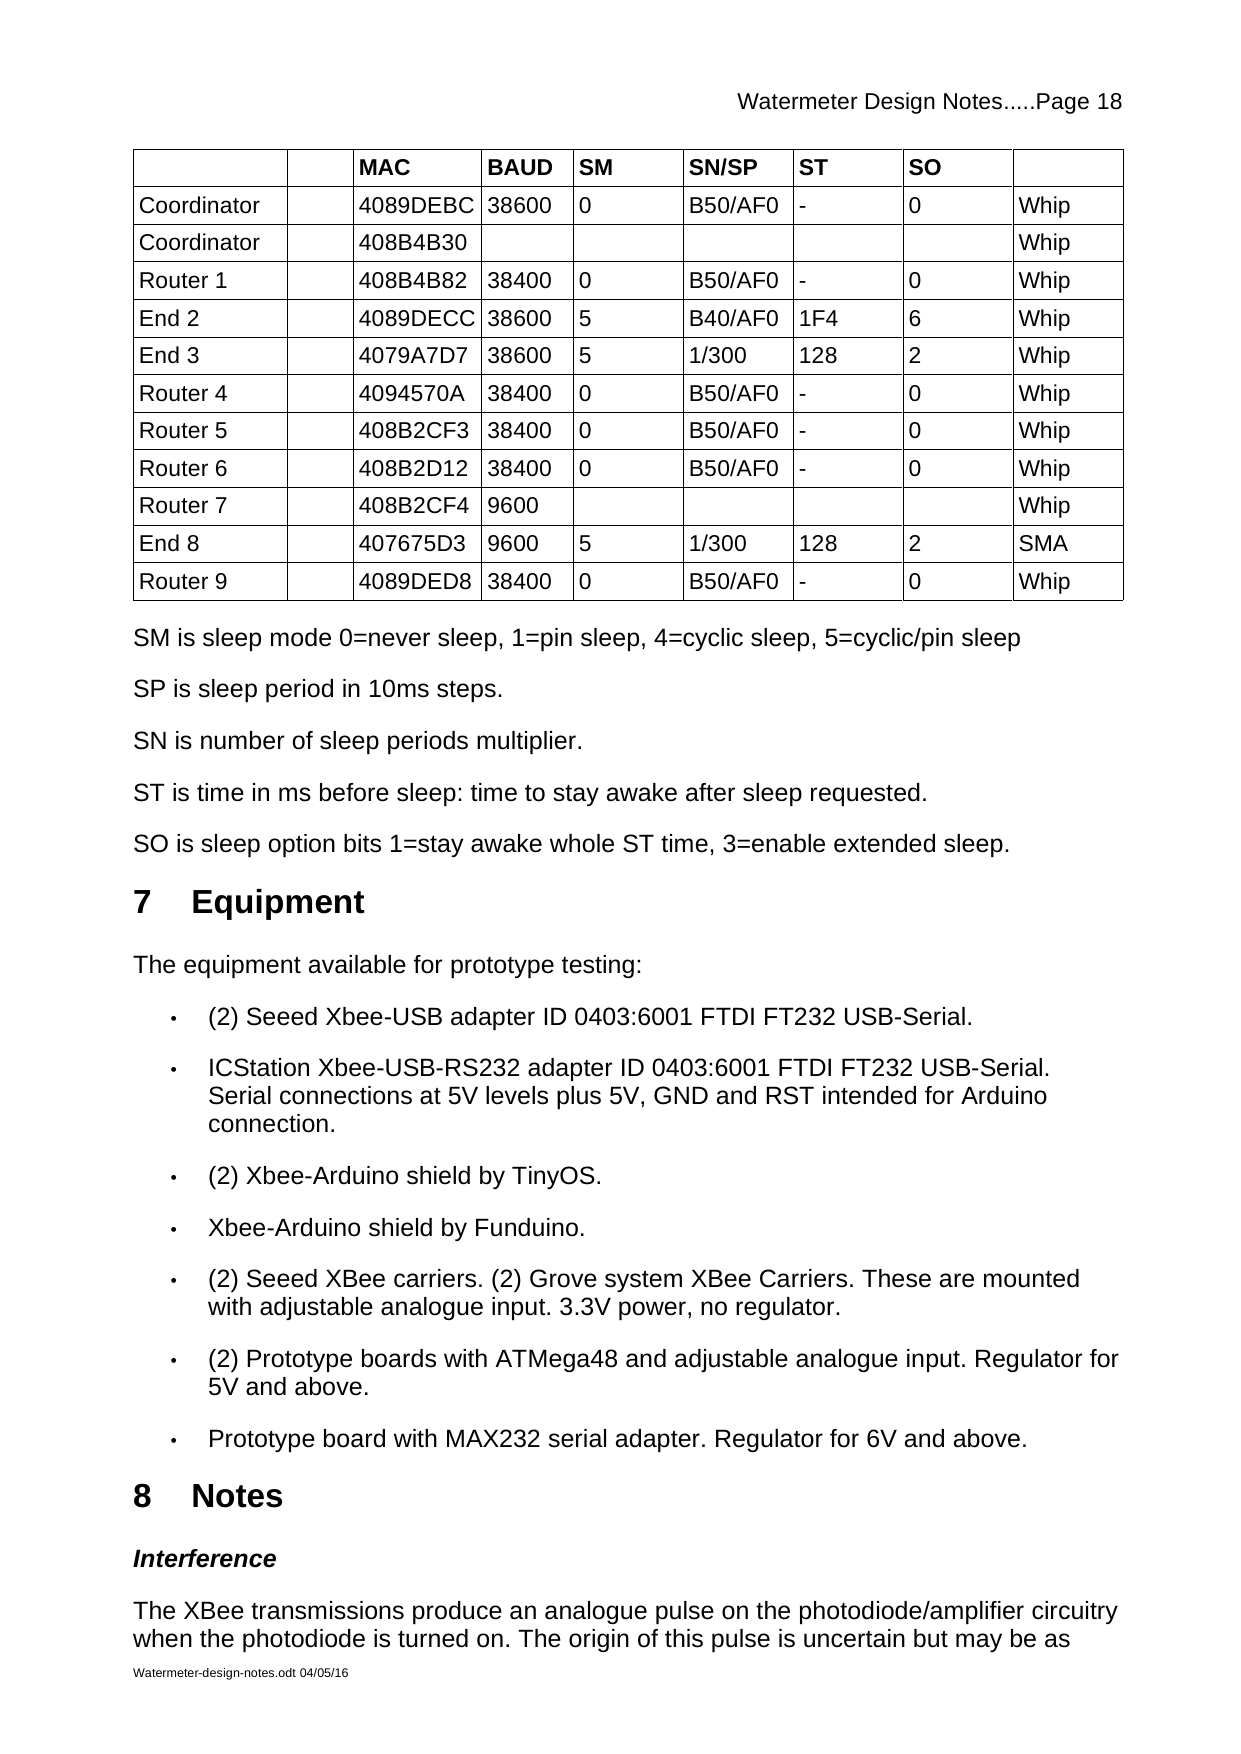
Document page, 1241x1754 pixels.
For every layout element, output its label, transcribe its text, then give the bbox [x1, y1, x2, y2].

table_cell 0 [904, 450, 1012, 487]
table_cell 1/300 [684, 526, 793, 562]
table_cell Whip [1014, 338, 1123, 374]
table_cell Whip [1014, 375, 1123, 412]
table_cell 1F4 [794, 300, 902, 337]
table_cell 0 [904, 262, 1012, 299]
table_cell 0 [574, 262, 683, 299]
table_cell [288, 262, 353, 299]
table_cell B50/AF0 [684, 262, 793, 299]
table_cell B50/AF0 [684, 563, 793, 600]
text SP is sleep period in 10ms steps. [133, 675, 1123, 703]
list Xbee-Arduino shield by Funduino. [170, 1213, 1123, 1241]
table_cell Whip [1014, 450, 1123, 487]
table_cell 38400 [482, 413, 573, 449]
table_cell [288, 488, 353, 525]
list (2) Prototype boards with ATMega48 and adjustable analogue input. Regulator for 5V and above. [170, 1345, 1123, 1401]
table_cell 4089DED8 [354, 563, 481, 600]
table_cell [288, 563, 353, 600]
table_cell End 8 [134, 526, 287, 562]
table_cell Coordinator [134, 187, 287, 224]
table_cell SMA [1014, 526, 1123, 562]
table_cell - [794, 187, 902, 224]
table_cell B50/AF0 [684, 413, 793, 449]
table_cell 38400 [482, 450, 573, 487]
table_cell Router 5 [134, 413, 287, 449]
table_cell [288, 413, 353, 449]
table_cell 2 [904, 338, 1012, 374]
table_cell B40/AF0 [684, 300, 793, 337]
table_cell [574, 225, 683, 261]
table_cell 0 [574, 187, 683, 224]
table_cell - [794, 375, 902, 412]
text SM is sleep mode 0=never sleep, 1=pin sleep, 4=cyclic sleep, 5=cyclic/pin sleep [133, 624, 1123, 652]
table_header BAUD [482, 150, 573, 186]
table_cell Router 6 [134, 450, 287, 487]
table_header [134, 150, 287, 186]
table_cell 408B2D12 [354, 450, 481, 487]
table_cell - [794, 450, 902, 487]
table_cell [288, 450, 353, 487]
table_cell [794, 488, 902, 525]
text Interference [133, 1545, 1123, 1573]
table_cell [684, 225, 793, 261]
table_cell Whip [1014, 225, 1123, 261]
table_cell [684, 488, 793, 525]
list (2) Xbee-Arduino shield by TinyOS. [170, 1162, 1123, 1190]
table_cell Router 9 [134, 563, 287, 600]
table_cell 1/300 [684, 338, 793, 374]
list (2) Seeed Xbee-USB adapter ID 0403:6001 FTDI FT232 USB-Serial. [170, 1002, 1123, 1030]
table_cell 0 [574, 450, 683, 487]
table_cell 128 [794, 338, 902, 374]
table_cell [482, 225, 573, 261]
table_cell 38400 [482, 375, 573, 412]
table_cell Whip [1014, 563, 1123, 600]
table_cell - [794, 563, 902, 600]
table_cell 4079A7D7 [354, 338, 481, 374]
text SO is sleep option bits 1=stay awake whole ST time, 3=enable extended sleep. [133, 830, 1123, 858]
table_cell B50/AF0 [684, 187, 793, 224]
table_cell Whip [1014, 300, 1123, 337]
table_cell Coordinator [134, 225, 287, 261]
table_cell 0 [574, 413, 683, 449]
table_cell - [794, 413, 902, 449]
table_cell [574, 488, 683, 525]
table_cell Router 7 [134, 488, 287, 525]
table_cell 0 [904, 375, 1012, 412]
table_cell Router 1 [134, 262, 287, 299]
table_header [1014, 150, 1123, 186]
table_header SM [574, 150, 683, 186]
text The equipment available for prototype testing: [133, 951, 1123, 979]
table_cell Whip [1014, 262, 1123, 299]
list (2) Seeed XBee carriers. (2) Grove system XBee Carriers. These are mounted with adjustable analogue input. 3.3V power, no regulator. [170, 1265, 1123, 1321]
table_cell 6 [904, 300, 1012, 337]
table_cell [904, 488, 1012, 525]
table_cell 38600 [482, 187, 573, 224]
table_cell 38600 [482, 338, 573, 374]
table_header SO [904, 150, 1012, 186]
table_cell 128 [794, 526, 902, 562]
text The XBee transmissions produce an analogue pulse on the photodiode/amplifier circuitry when the photodiode is turned on. The origin of this pulse is uncertain but may be as [133, 1597, 1123, 1653]
table_cell [794, 225, 902, 261]
table_cell [288, 300, 353, 337]
text SN is number of sleep periods multiplier. [133, 727, 1123, 755]
table_cell 4094570A [354, 375, 481, 412]
table_cell 5 [574, 300, 683, 337]
table_cell 9600 [482, 488, 573, 525]
table_cell 4089DEBC [354, 187, 481, 224]
table_cell Whip [1014, 488, 1123, 525]
table_cell 0 [904, 413, 1012, 449]
table_header SN/SP [684, 150, 793, 186]
table_cell B50/AF0 [684, 375, 793, 412]
table_cell [288, 375, 353, 412]
table_cell 408B2CF3 [354, 413, 481, 449]
table_cell 407675D3 [354, 526, 481, 562]
table_cell 5 [574, 338, 683, 374]
table_cell Whip [1014, 413, 1123, 449]
table_header MAC [354, 150, 481, 186]
subtitle Equipment [133, 883, 1123, 921]
table_header ST [794, 150, 902, 186]
table_cell 0 [904, 187, 1012, 224]
table_cell 38400 [482, 262, 573, 299]
table_cell 0 [904, 563, 1012, 600]
table_cell 38600 [482, 300, 573, 337]
table_cell 408B4B82 [354, 262, 481, 299]
table_cell End 2 [134, 300, 287, 337]
table_cell B50/AF0 [684, 450, 793, 487]
table_cell 4089DECC [354, 300, 481, 337]
table_cell 0 [574, 563, 683, 600]
table_cell 408B4B30 [354, 225, 481, 261]
text ST is time in ms before sleep: time to stay awake after sleep requested. [133, 779, 1123, 807]
table_cell End 3 [134, 338, 287, 374]
table_cell [288, 187, 353, 224]
table_cell Whip [1014, 187, 1123, 224]
table_header [288, 150, 353, 186]
table_cell 0 [574, 375, 683, 412]
table_cell 38400 [482, 563, 573, 600]
table_cell 2 [904, 526, 1012, 562]
table_cell 5 [574, 526, 683, 562]
table_cell [288, 338, 353, 374]
list Prototype board with MAX232 serial adapter. Regulator for 6V and above. [170, 1424, 1123, 1452]
subtitle Notes [133, 1477, 1123, 1515]
list ICStation Xbee-USB-RS232 adapter ID 0403:6001 FTDI FT232 USB-Serial. Serial connections at 5V levels plus 5V, GND and RST intended for Arduino connection. [170, 1054, 1123, 1138]
table_cell - [794, 262, 902, 299]
table_cell Router 4 [134, 375, 287, 412]
table_cell 9600 [482, 526, 573, 562]
table_cell [288, 225, 353, 261]
table_cell 408B2CF4 [354, 488, 481, 525]
table_cell [288, 526, 353, 562]
table_cell [904, 225, 1012, 261]
